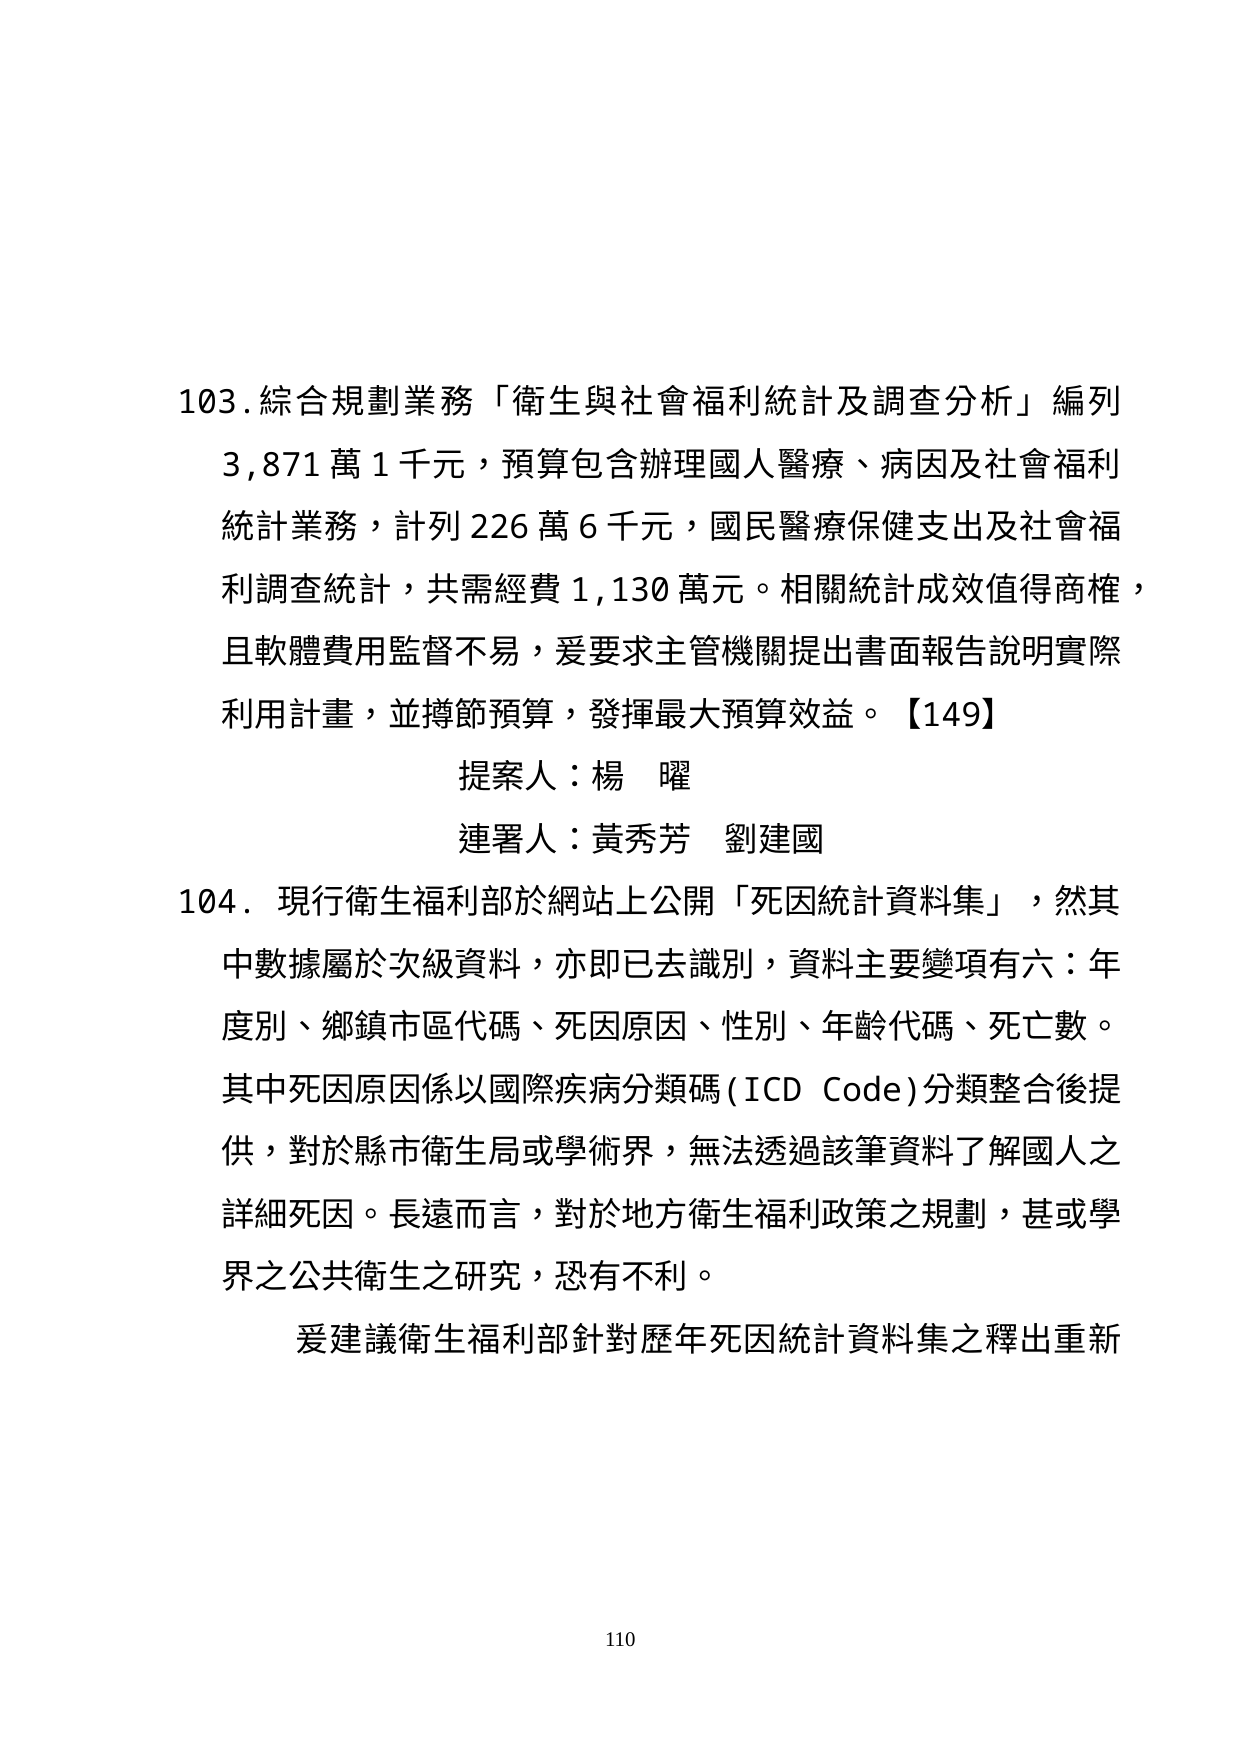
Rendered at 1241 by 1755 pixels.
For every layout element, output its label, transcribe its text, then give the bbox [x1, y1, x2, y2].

text 104. 現行衛生福利部於網站上公開「死因統計資料集」，然其中數據屬於次級資料，亦即已去識別，資料主要變項有六：年度別、鄉鎮市區代碼、死因原因、性別、年齡代碼、死亡數。其中死因原因係以國際疾病分類碼(ICD Code)分類整合後提供，對於縣市衛生局或學術界，無法透過該筆資料了解國人之詳細死因。長遠而言，對於地方衛生福利政策之規劃，甚或學界之公共衛生之研究，恐有不利。 [177, 858, 1122, 1295]
text 爰建議衛生福利部針對歷年死因統計資料集之釋出重新 [221, 1295, 1122, 1358]
text 103.綜合規劃業務「衛生與社會福利統計及調查分析」編列3,871萬1千元，預算包含辦理國人醫療、病因及社會福利統計業務，計列226萬6千元，國民醫療保健支出及社會福利調查統計，共需經費1,130萬元。相關統計成效值得商榷，且軟體費用監督不易，爰要求主管機關提出書面報告說明實際利用計畫，並撙節預算，發揮最大預算效益。【149】 [177, 358, 1122, 733]
text 連署人：黃秀芳 劉建國 [118, 795, 1122, 858]
text 提案人：楊 曜 [118, 733, 1122, 795]
